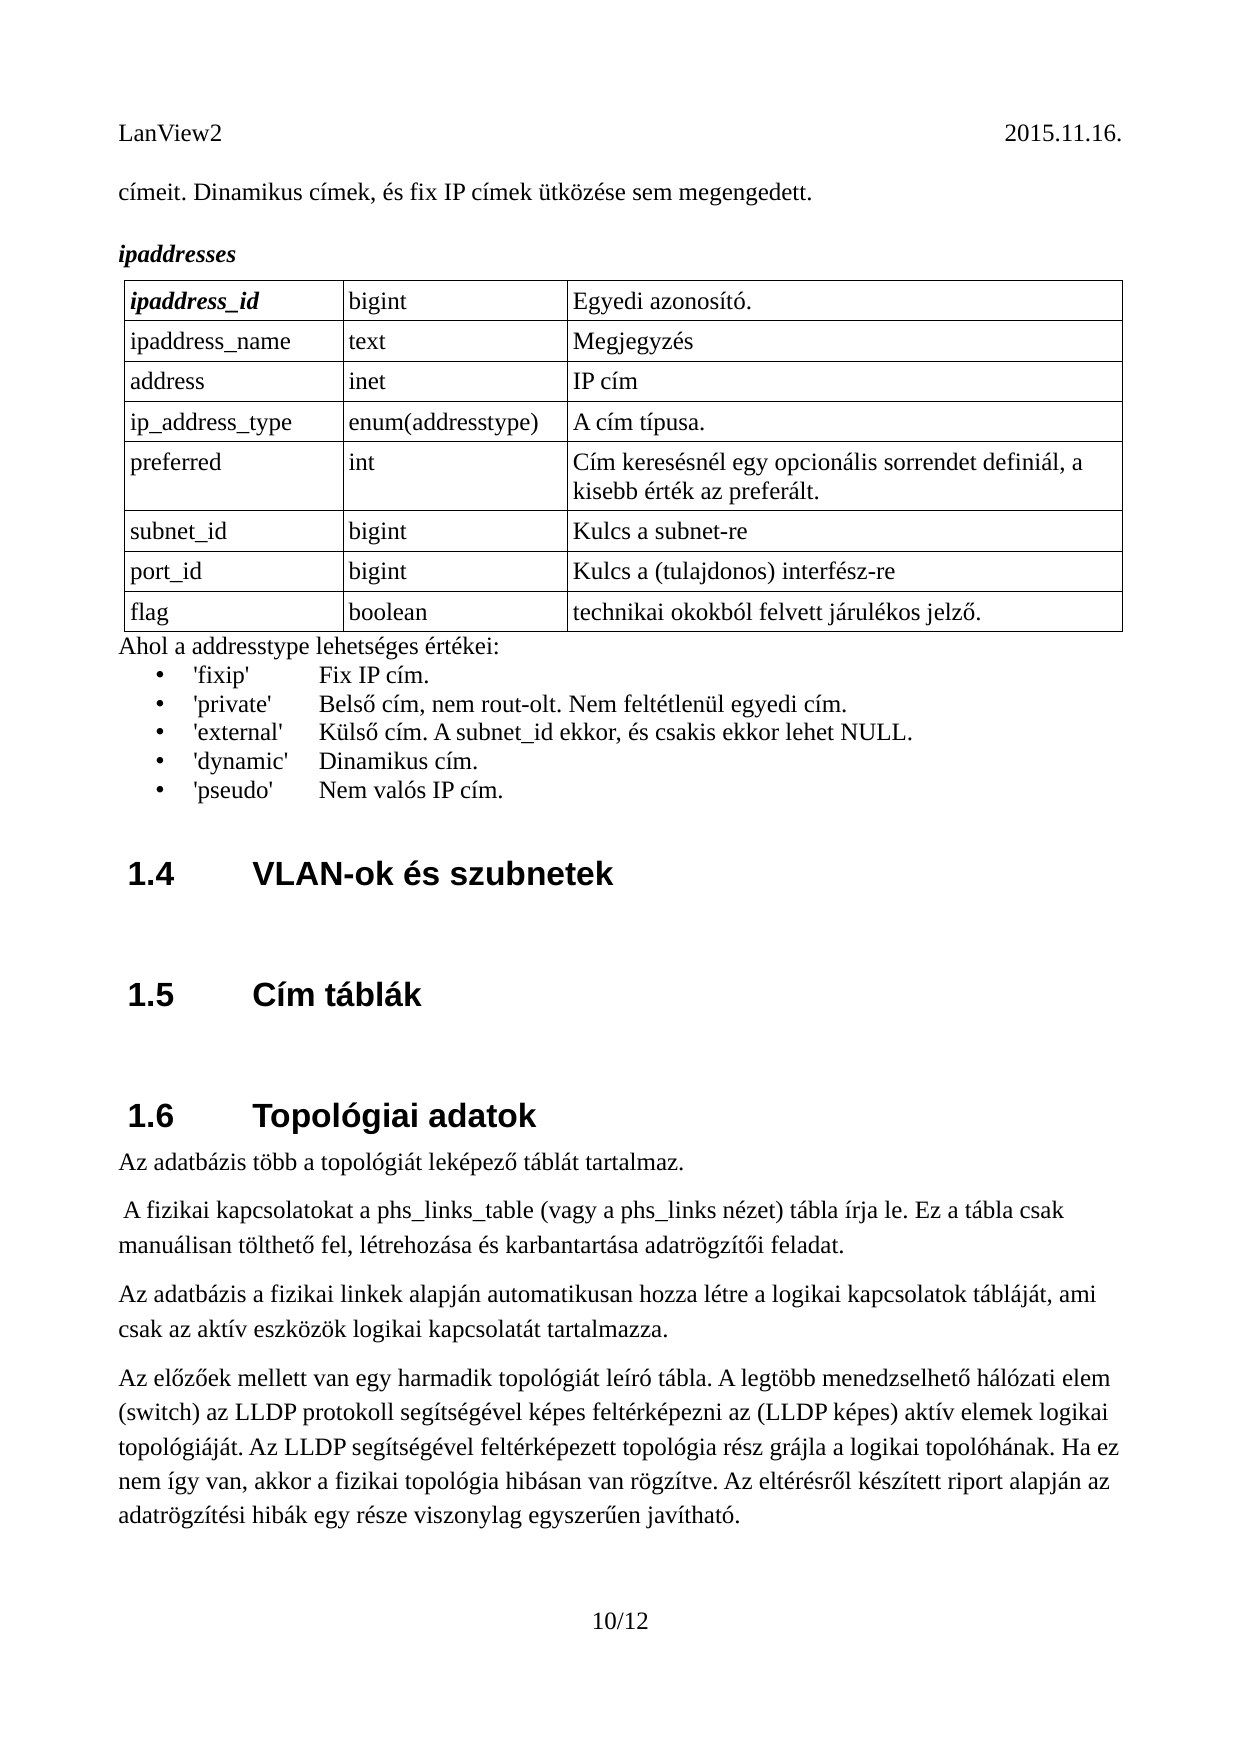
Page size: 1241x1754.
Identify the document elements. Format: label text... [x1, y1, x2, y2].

table_cell ip_address_type [125, 402, 343, 441]
text ipaddresses [118, 239, 1122, 267]
table_cell inet [344, 362, 567, 401]
table_header ipaddress_id [125, 281, 343, 320]
subtitle VLAN-ok és szubnetek [118, 853, 1122, 892]
list 'dynamic' Dinamikus cím. [156, 746, 1122, 775]
list 'pseudo' Nem valós IP cím. [156, 775, 1122, 804]
table_cell technikai okokból felvett járulékos jelző. [568, 592, 1122, 631]
table_header bigint [344, 281, 567, 320]
table_cell A cím típusa. [568, 402, 1122, 441]
table_cell bigint [344, 552, 567, 591]
text Az adatbázis a fizikai linkek alapján automatikusan hozza létre a logikai kapcsolatok tábláját, ami csak az aktív eszközök logikai kapcsolatát tartalmazza. [118, 1279, 1122, 1342]
table_cell enum(addresstype) [344, 402, 567, 441]
table_cell bigint [344, 511, 567, 551]
table_cell Kulcs a subnet-re [568, 511, 1122, 551]
table_cell Kulcs a (tulajdonos) interfész-re [568, 552, 1122, 591]
list 'private' Belső cím, nem rout-olt. Nem feltétlenül egyedi cím. [156, 689, 1122, 717]
table_cell flag [125, 592, 343, 631]
table_cell Cím keresésnél egy opcionális sorrendet definiál, a kisebb érték az preferált. [568, 442, 1122, 510]
subtitle Cím táblák [118, 974, 1122, 1013]
table_cell address [125, 362, 343, 401]
text Ahol a addresstype lehetséges értékei: [118, 631, 1122, 660]
table_cell preferred [125, 442, 343, 510]
table_cell IP cím [568, 362, 1122, 401]
table_header Egyedi azonosító. [568, 281, 1122, 320]
text Az előzőek mellett van egy harmadik topológiát leíró tábla. A legtöbb menedzselhető hálózati elem (switch) az LLDP protokoll segítségével képes feltérképezni az (LLDP képes) aktív elemek logikai topológiáját. Az LLDP segítségével feltérképezett topológia rész grájla a logikai topolóhának. Ha ez nem így van, akkor a fizikai topológia hibásan van rögzítve. Az eltérésről készített riport alapján az adatrögzítési hibák egy része viszonylag egyszerűen javítható. [118, 1363, 1122, 1529]
text A fizikai kapcsolatokat a phs_links_table (vagy a phs_links nézet) tábla írja le. Ez a tábla csak manuálisan tölthető fel, létrehozása és karbantartása adatrögzítői feladat. [118, 1196, 1122, 1259]
table_cell ipaddress_name [125, 321, 343, 361]
list 'fixip' Fix IP cím. [156, 660, 1122, 689]
table_cell text [344, 321, 567, 361]
subtitle Topológiai adatok [118, 1095, 1122, 1134]
table_cell port_id [125, 552, 343, 591]
table_cell boolean [344, 592, 567, 631]
text Az adatbázis több a topológiát leképező táblát tartalmaz. [118, 1147, 1122, 1175]
list 'external' Külső cím. A subnet_id ekkor, és csakis ekkor lehet NULL. [156, 717, 1122, 746]
table_cell int [344, 442, 567, 510]
text címeit. Dinamikus címek, és fix IP címek ütközése sem megengedett. [118, 177, 1122, 206]
table_cell subnet_id [125, 511, 343, 551]
table_cell Megjegyzés [568, 321, 1122, 361]
